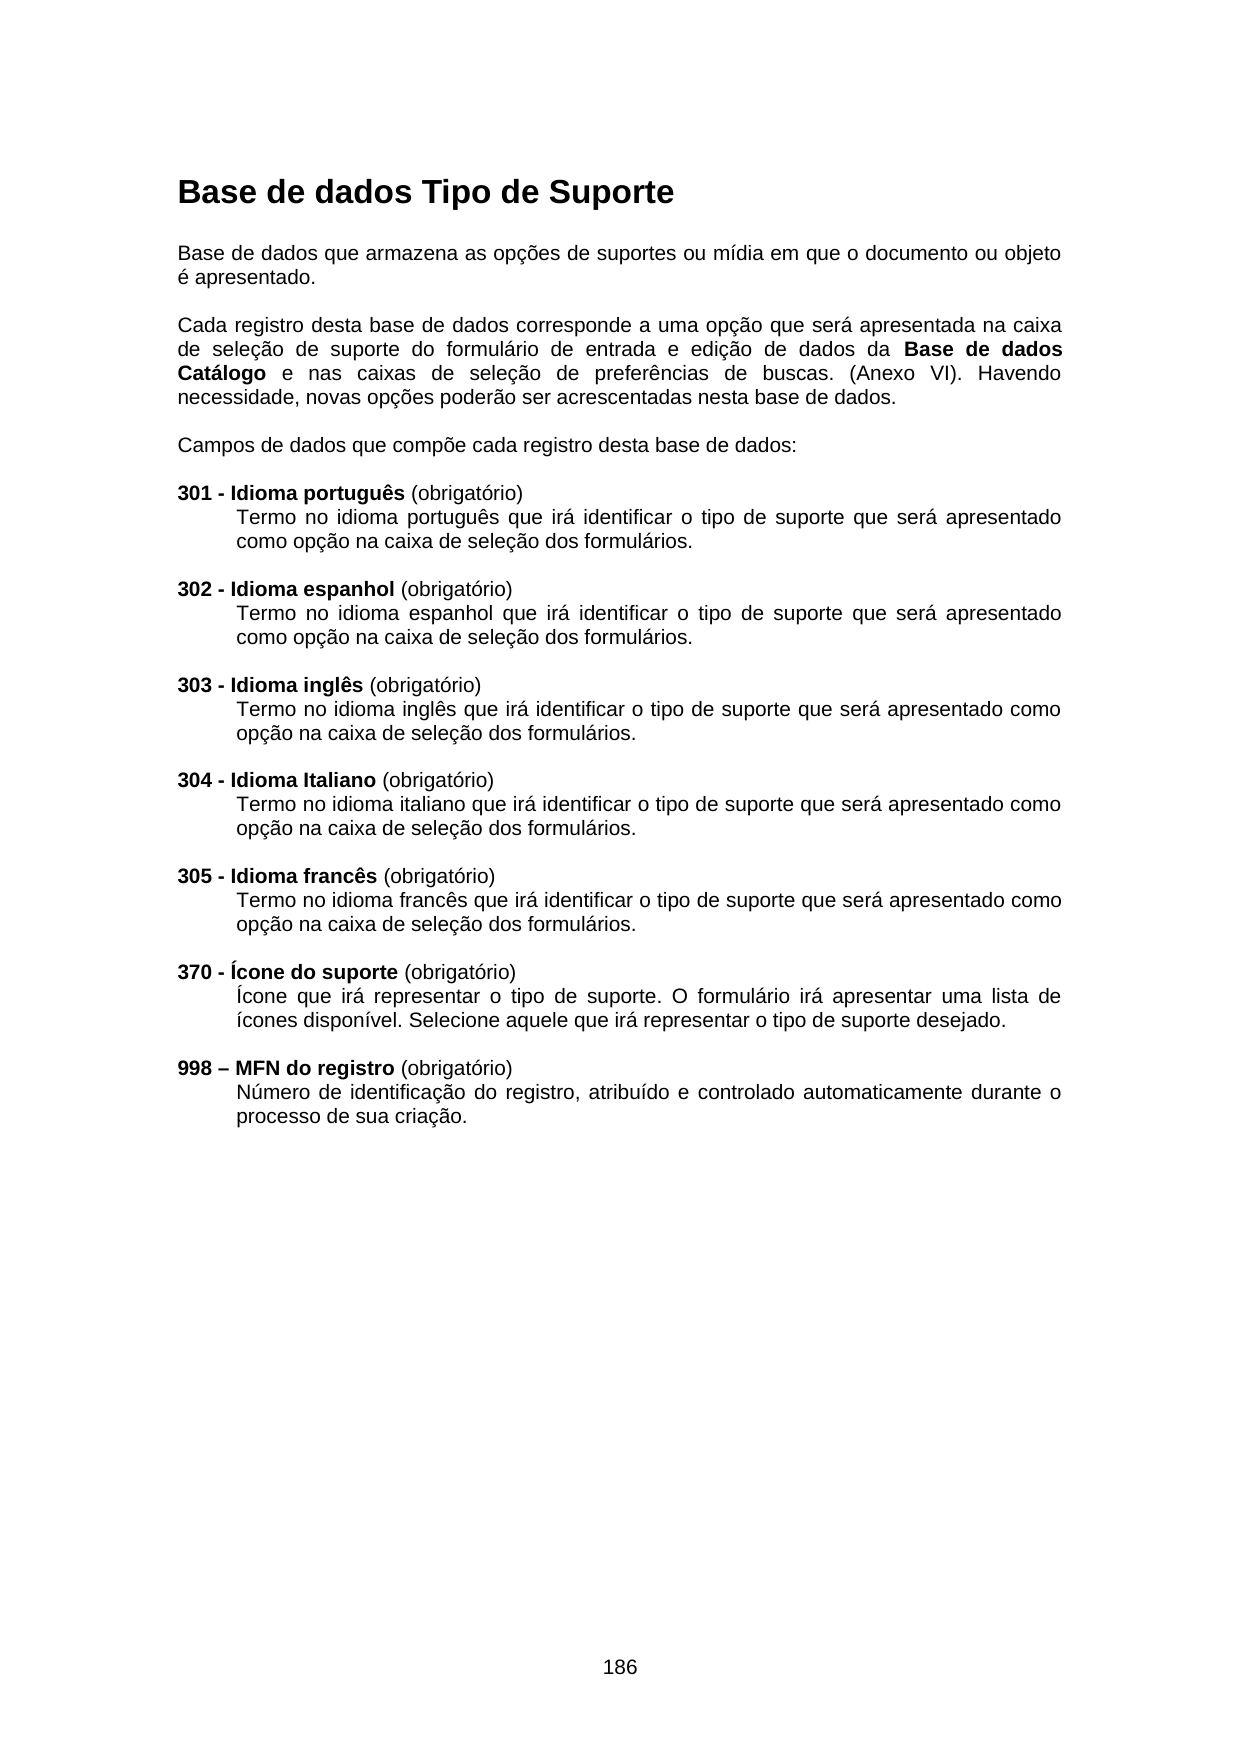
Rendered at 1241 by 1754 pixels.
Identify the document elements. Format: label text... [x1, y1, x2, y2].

text Termo no idioma inglês que irá identificar o tipo de suporte que será apresentado como opção na caixa de seleção dos formulários. [236, 696, 1063, 744]
text Cada registro desta base de dados corresponde a uma opção que será apresentada na caixa de seleção de suporte do formulário de entrada e edição de dados da Base de dados Catálogo e nas caixas de seleção de preferências de buscas. (Anexo VI). Havendo necessidade, novas opções poderão ser acrescentadas nesta base de dados. [177, 313, 1063, 409]
text 302 - Idioma espanhol (obrigatório) [177, 577, 1063, 601]
text 998 – MFN do registro (obrigatório) [177, 1056, 1063, 1080]
text Termo no idioma italiano que irá identificar o tipo de suporte que será apresentado como opção na caixa de seleção dos formulários. [236, 792, 1063, 840]
text 303 - Idioma inglês (obrigatório) [177, 672, 1063, 696]
subtitle Base de dados Tipo de Suporte [177, 173, 1063, 211]
text Número de identificação do registro, atribuído e controlado automaticamente durante o processo de sua criação. [236, 1080, 1063, 1128]
text 304 - Idioma Italiano (obrigatório) [177, 768, 1063, 792]
text Base de dados que armazena as opções de suportes ou mídia em que o documento ou objeto é apresentado. [177, 241, 1063, 289]
text Ícone que irá representar o tipo de suporte. O formulário irá apresentar uma lista de ícones disponível. Selecione aquele que irá representar o tipo de suporte desejado. [236, 984, 1063, 1032]
text 370 - Ícone do suporte (obrigatório) [177, 960, 1063, 984]
text Termo no idioma francês que irá identificar o tipo de suporte que será apresentado como opção na caixa de seleção dos formulários. [236, 888, 1063, 936]
text Termo no idioma português que irá identificar o tipo de suporte que será apresentado como opção na caixa de seleção dos formulários. [236, 505, 1063, 553]
text Campos de dados que compõe cada registro desta base de dados: [177, 433, 1063, 457]
text Termo no idioma espanhol que irá identificar o tipo de suporte que será apresentado como opção na caixa de seleção dos formulários. [236, 601, 1063, 648]
text 305 - Idioma francês (obrigatório) [177, 864, 1063, 888]
text 301 - Idioma português (obrigatório) [177, 481, 1063, 505]
